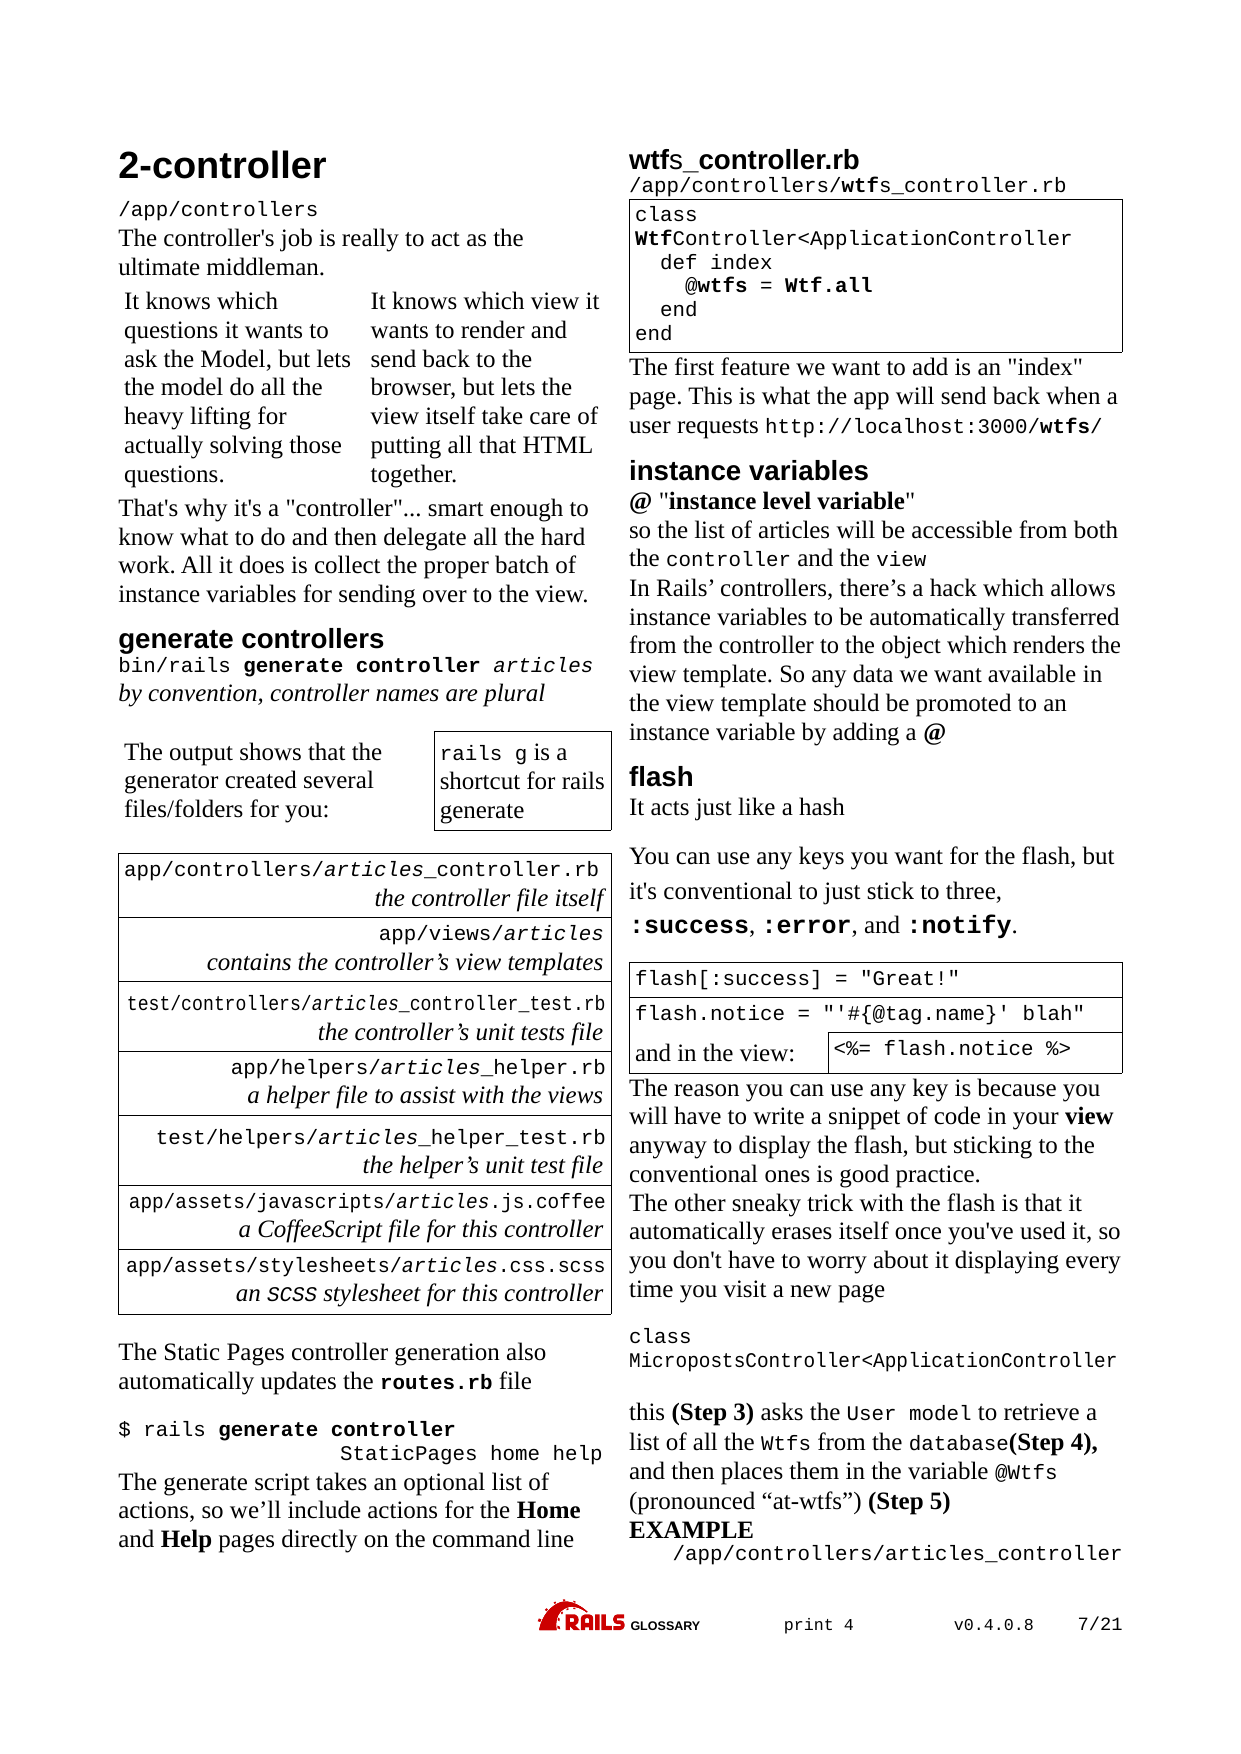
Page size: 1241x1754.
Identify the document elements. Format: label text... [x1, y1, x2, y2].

text /app/controllers/articles_controller [629, 1543, 1122, 1567]
table_cell <%= flash.notice %> [829, 1033, 1122, 1072]
text /app/controllers/wtfs_controller.rb [629, 175, 1122, 199]
text EXAMPLE [629, 1515, 1122, 1543]
table_cell app/assets/javascripts/articles.js.coffee a CoffeeScript file for this controller [119, 1186, 611, 1249]
text so the list of articles will be accessible from both the controller and the view [629, 515, 1122, 573]
subtitle 2-controller [118, 143, 611, 187]
table_cell test/helpers/articles_helper_test.rb the helper’s unit test file [119, 1116, 611, 1185]
table_header app/controllers/articles_controller.rb the controller file itself [119, 854, 611, 917]
text The Static Pages controller generation also automatically updates the routes.rb file [118, 1337, 611, 1396]
subtitle flash [629, 760, 1122, 792]
subtitle generate controllers [118, 623, 611, 655]
table_cell app/helpers/articles_helper.rb a helper file to assist with the views [119, 1052, 611, 1115]
subtitle wtfs_controller.rb [629, 143, 1122, 175]
table_header rails g is a shortcut for rails generate [435, 732, 611, 829]
text The first feature we want to add is an "index" page. This is what the app will send back when a user requests http://localhost:3000/wtfs/ [629, 353, 1122, 439]
text instance variable by adding a @ [629, 717, 1122, 746]
table_cell flash.notice = "'#{@tag.name}' blah" [630, 998, 1122, 1032]
text The generate script takes an optional list of actions, so we’ll include actions for the Home and Help pages directly on the command line [118, 1467, 611, 1553]
text It acts just like a hash [629, 792, 1122, 821]
text That's why it's a "controller"... smart enough to know what to do and then delegate all the hard work. All it does is collect the proper batch of instance variables for sending over to the view. [118, 493, 611, 608]
text $ rails generate controller [118, 1419, 611, 1443]
text You can use any keys you want for the flash, but it's conventional to just stick to three, :success, :error, and :notify. [629, 841, 1122, 941]
text @ "instance level variable" [629, 486, 1122, 515]
text The other sneaky trick with the flash is that it automatically erases itself once you've used it, so you don't have to worry about it displaying every time you visit a new page [629, 1188, 1122, 1303]
table_header The output shows that the generator created several files/folders for you: [118, 731, 434, 829]
table_cell test/controllers/articles_controller_test.rb the controller’s unit tests file [119, 982, 611, 1051]
text The reason you can use any key is because you will have to write a snippet of code in your view anyway to display the flash, but sticking to the conventional ones is good practice. [629, 1074, 1122, 1188]
text this (Step 3) asks the User model to retrieve a list of all the Wtfs from the database(Step 4), and then places them in the variable @Wtfs (pronounced “at-wtfs”) (Step 5) [629, 1397, 1122, 1515]
table_header class WtfController<ApplicationController def index @wtfs = Wtf.all end end [630, 200, 1122, 352]
text by convention, controller names are plural [118, 678, 611, 707]
text StaticPages home help [118, 1443, 611, 1467]
table_header flash[:success] = "Great!" [630, 963, 1122, 997]
table_cell app/views/articles contains the controller’s view templates [119, 918, 611, 981]
text In Rails’ controllers, there’s a hack which allows instance variables to be automatically transferred from the controller to the object which renders the view template. So any data we want available in the view template should be promoted to an [629, 573, 1122, 717]
text /app/controllers [118, 199, 611, 223]
text The controller's job is really to act as the ultimate middleman. [118, 223, 611, 280]
table_header It knows which view it wants to render and send back to the browser, but lets the view itself take care of putting all that HTML together. [365, 280, 611, 493]
subtitle instance variables [629, 454, 1122, 486]
table_header It knows which questions it wants to ask the Model, but lets the model do all the heavy lifting for actually solving those questions. [118, 280, 364, 493]
table_cell and in the view: [630, 1032, 828, 1072]
text bin/rails generate controller articles [118, 655, 611, 678]
table_cell app/assets/stylesheets/articles.css.scss an SCSS stylesheet for this controller [119, 1250, 611, 1314]
text class MicropostsController<ApplicationController [629, 1326, 1122, 1373]
